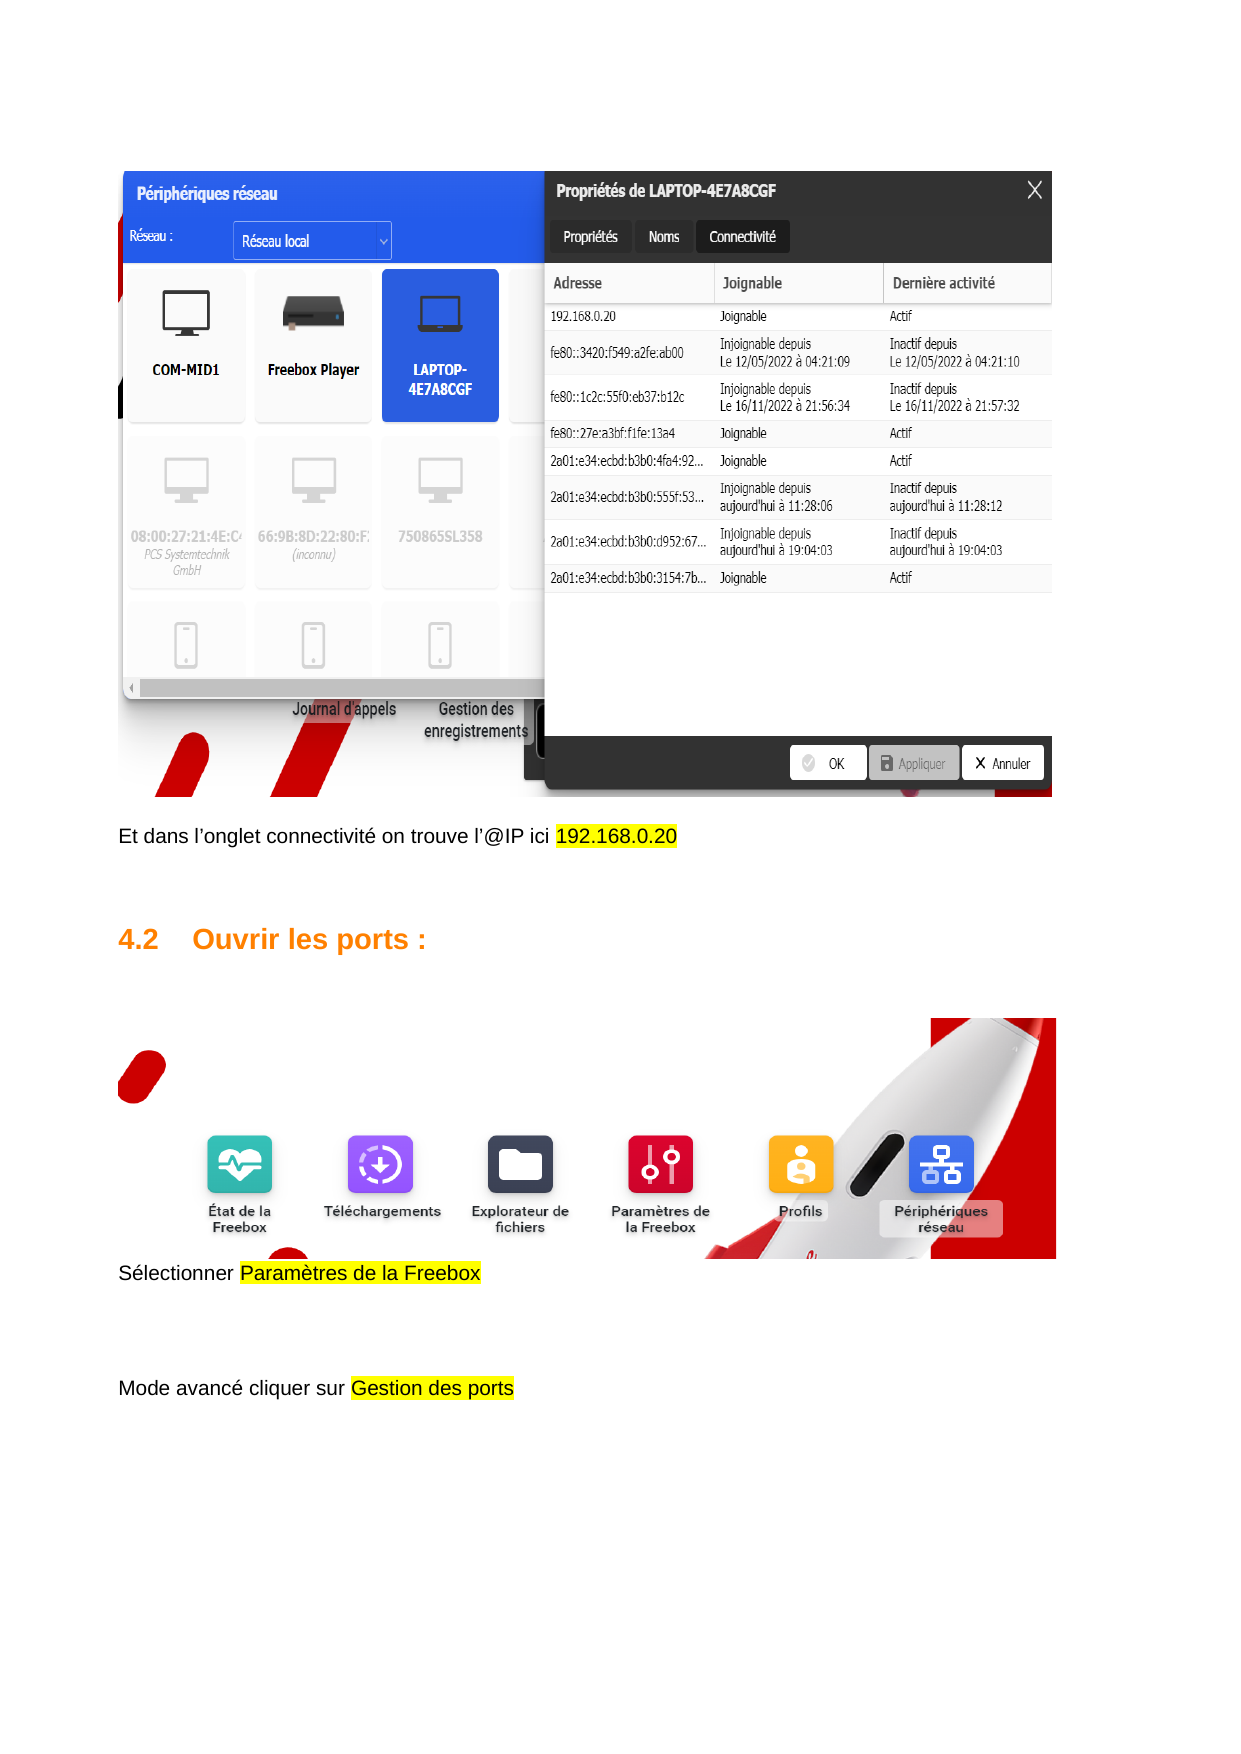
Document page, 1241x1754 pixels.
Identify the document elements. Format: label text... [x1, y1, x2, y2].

text Sélectionner Paramètres de la Freebox [118, 1261, 1122, 1284]
text Et dans l’onglet connectivité on trouve l’@IP ici 192.168.0.20 [118, 824, 1122, 848]
subtitle Ouvrir les ports : [118, 922, 1122, 956]
picture [118, 1018, 1057, 1259]
picture [118, 171, 1052, 797]
text Mode avancé cliquer sur Gestion des ports [118, 1376, 1122, 1400]
